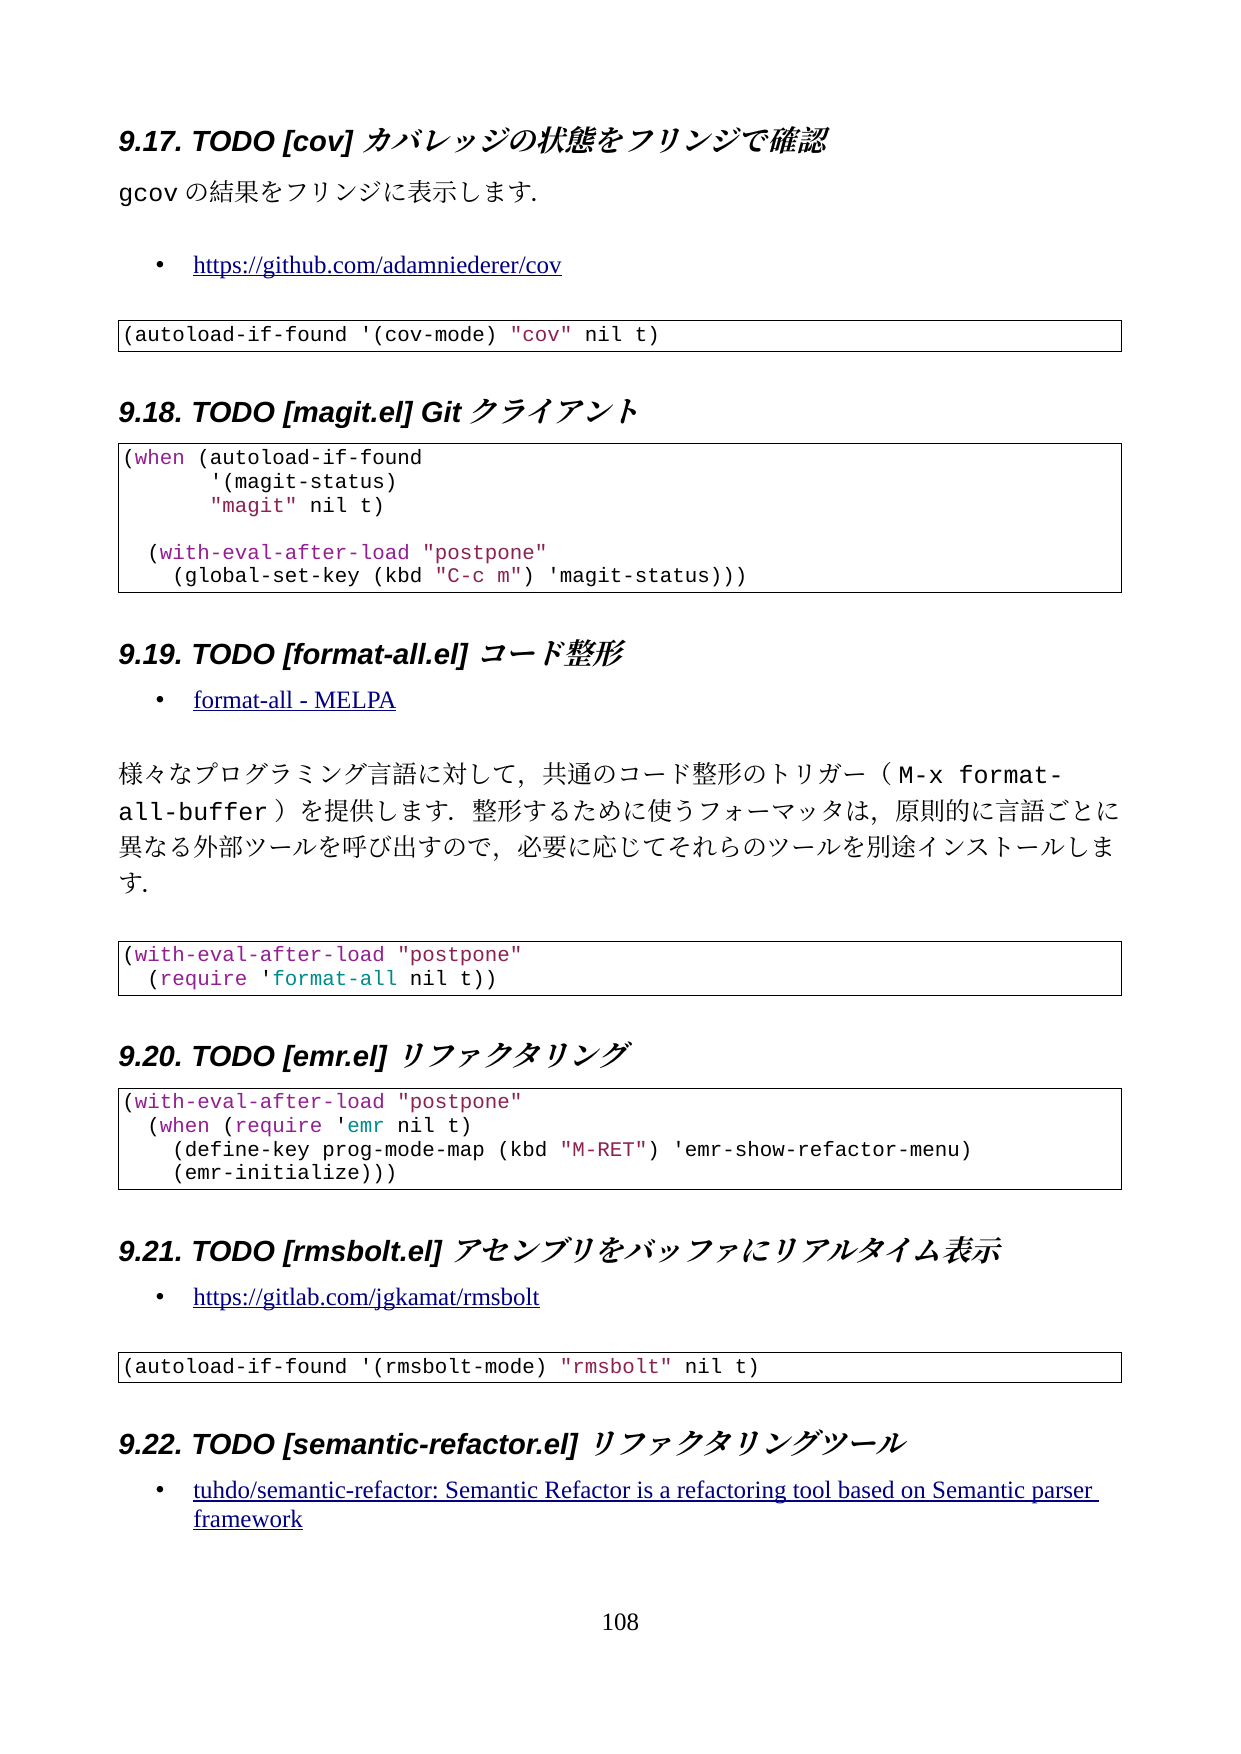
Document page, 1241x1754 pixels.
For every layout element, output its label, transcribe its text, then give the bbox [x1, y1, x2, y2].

subtitle TODO [cov] カバレッジの状態をフリンジで確認 [118, 118, 1122, 160]
text (require 'format-all nil t)) [119, 964, 1121, 995]
text (when (require 'emr nil t) [119, 1111, 1121, 1135]
text (with-eval-after-load "postpone" [119, 538, 1121, 562]
subtitle TODO [format-all.el] コード整形 [118, 631, 1122, 672]
text gcov の結果をフリンジに表示します． [118, 172, 1122, 237]
subtitle TODO [rmsbolt.el] アセンブリをバッファにリアルタイム表示 [118, 1227, 1122, 1269]
text (emr-initialize))) [119, 1158, 1121, 1189]
list format-all - MELPA [156, 685, 1122, 742]
subtitle TODO [magit.el] Gitクライアント [118, 389, 1122, 431]
subtitle TODO [semantic-refactor.el] リファクタリングツール [118, 1421, 1122, 1463]
text (define-key prog-mode-map (kbd "M-RET") 'emr-show-refactor-menu) [119, 1135, 1121, 1158]
text (when (autoload-if-found [119, 444, 1121, 467]
text '(magit-status) [119, 467, 1121, 491]
text (with-eval-after-load "postpone" [119, 1089, 1121, 1111]
text (autoload-if-found '(cov-mode) "cov" nil t) [119, 321, 1121, 351]
subtitle TODO [emr.el] リファクタリング [118, 1033, 1122, 1075]
text 様々なプログラミング言語に対して，共通のコード整形のトリガー（ M-x format-all-buffer ）を提供します．整形するために使うフォーマッタは，原則的に言語ごとに異なる外部ツールを呼び出すので，必要に応じてそれらのツールを別途インストールします． [118, 755, 1122, 928]
text "magit" nil t) [119, 491, 1121, 514]
text (autoload-if-found '(rmsbolt-mode) "rmsbolt" nil t) [119, 1353, 1121, 1382]
text (global-set-key (kbd "C-c m") 'magit-status))) [119, 562, 1121, 592]
list https://github.com/adamniederer/cov [156, 250, 1122, 307]
list https://gitlab.com/jgkamat/rmsbolt [156, 1282, 1122, 1339]
text (with-eval-after-load "postpone" [119, 942, 1121, 964]
list tuhdo/semantic-refactor: Semantic Refactor is a refactoring tool based on Semantic parser framework [156, 1475, 1122, 1561]
